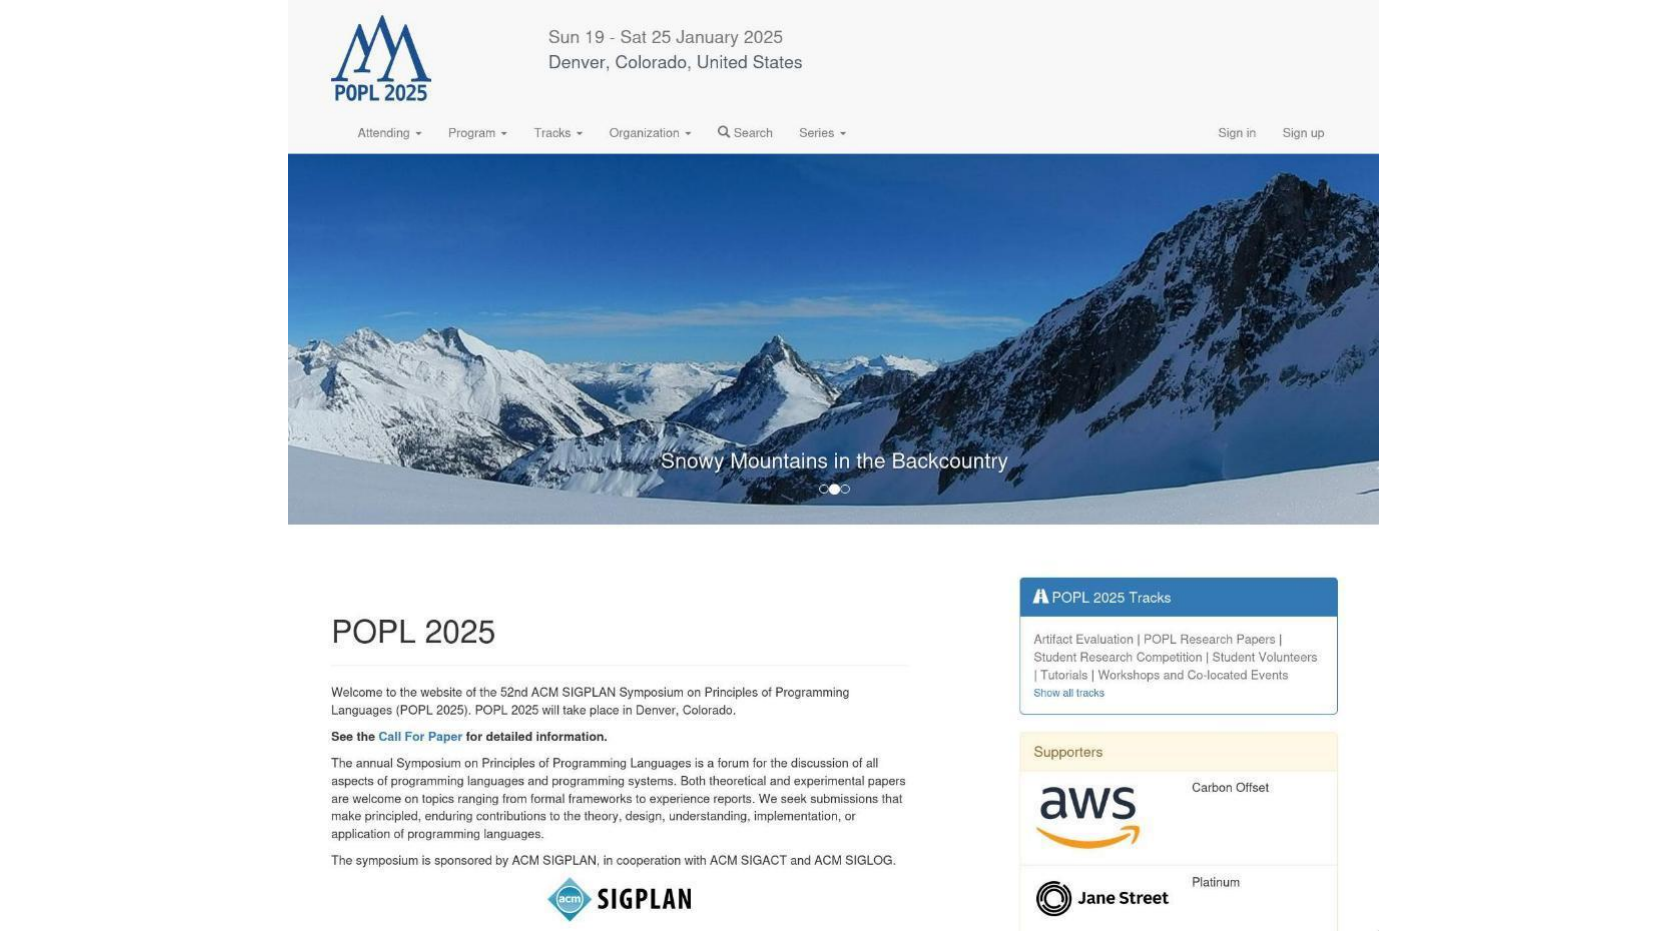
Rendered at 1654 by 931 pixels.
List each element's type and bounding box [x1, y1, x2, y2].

picture [288, 0, 1379, 931]
